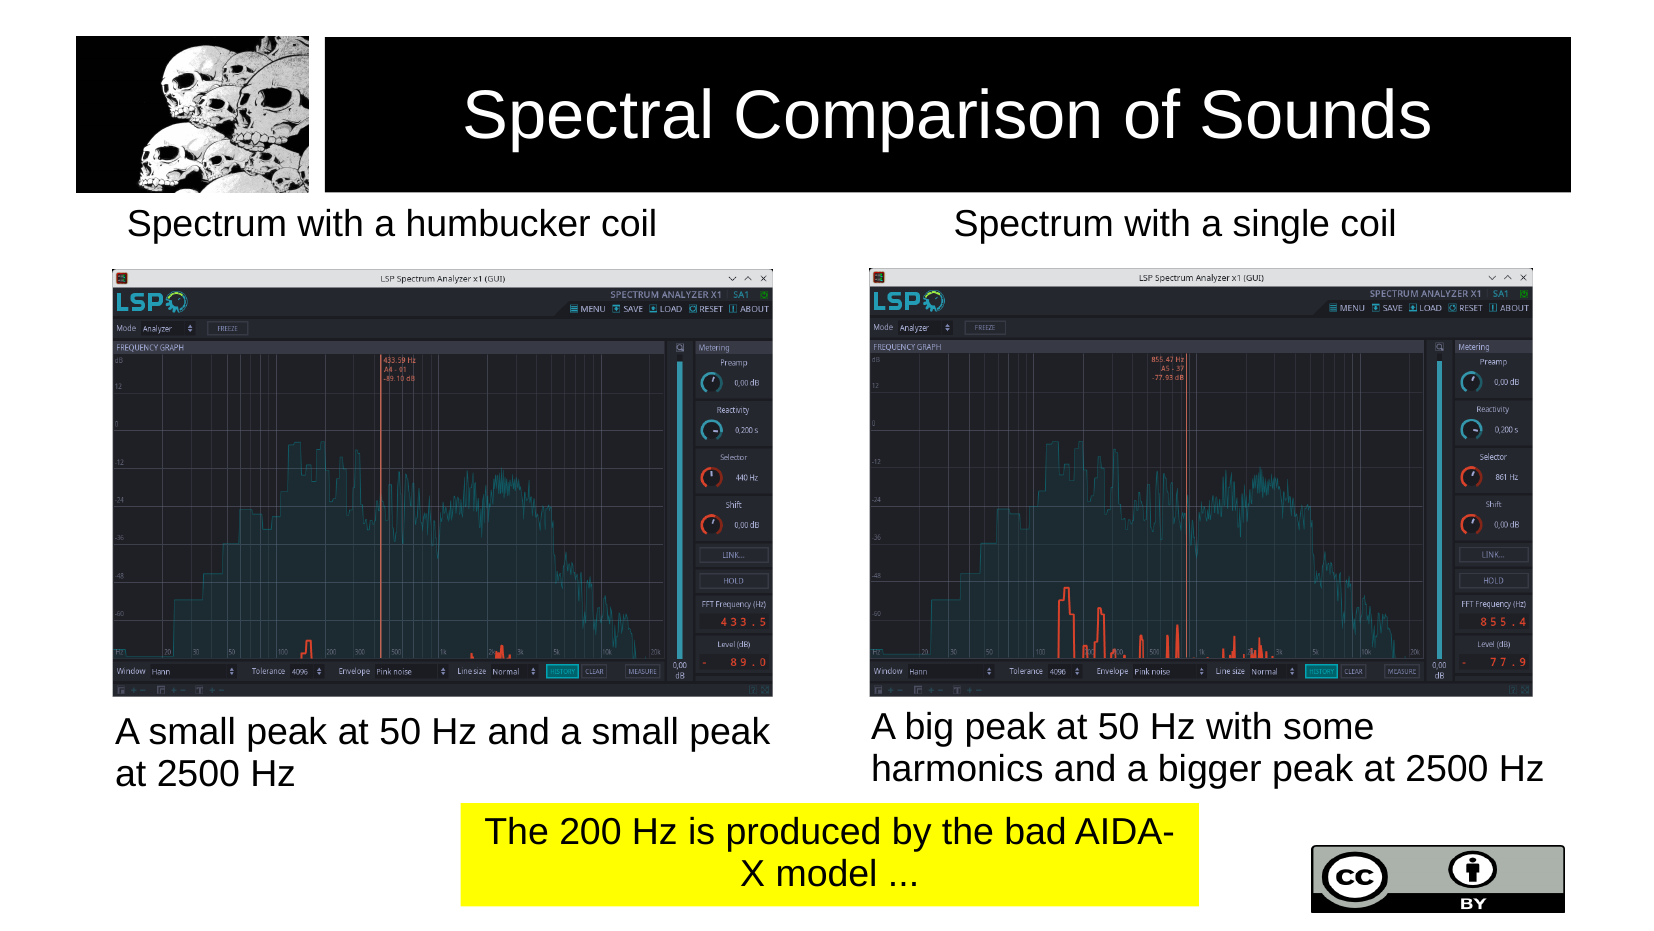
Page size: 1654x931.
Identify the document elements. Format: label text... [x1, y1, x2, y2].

text_box A big peak at 50 Hz with some harmonics and a bigger peak at 2500 Hz [856, 698, 1565, 798]
text_box Spectrum with a single coil [938, 194, 1501, 254]
text_box The 200 Hz is produced by the bad AIDA-X model ... [460, 803, 1199, 907]
picture [1311, 845, 1565, 913]
title Spectral Comparison of Sounds [324, 37, 1571, 193]
picture [869, 268, 1533, 697]
text_box A small peak at 50 Hz and a small peak at 2500 Hz [100, 702, 792, 802]
picture [112, 269, 773, 697]
picture [76, 36, 309, 193]
text_box Spectrum with a humbucker coil [112, 194, 762, 254]
